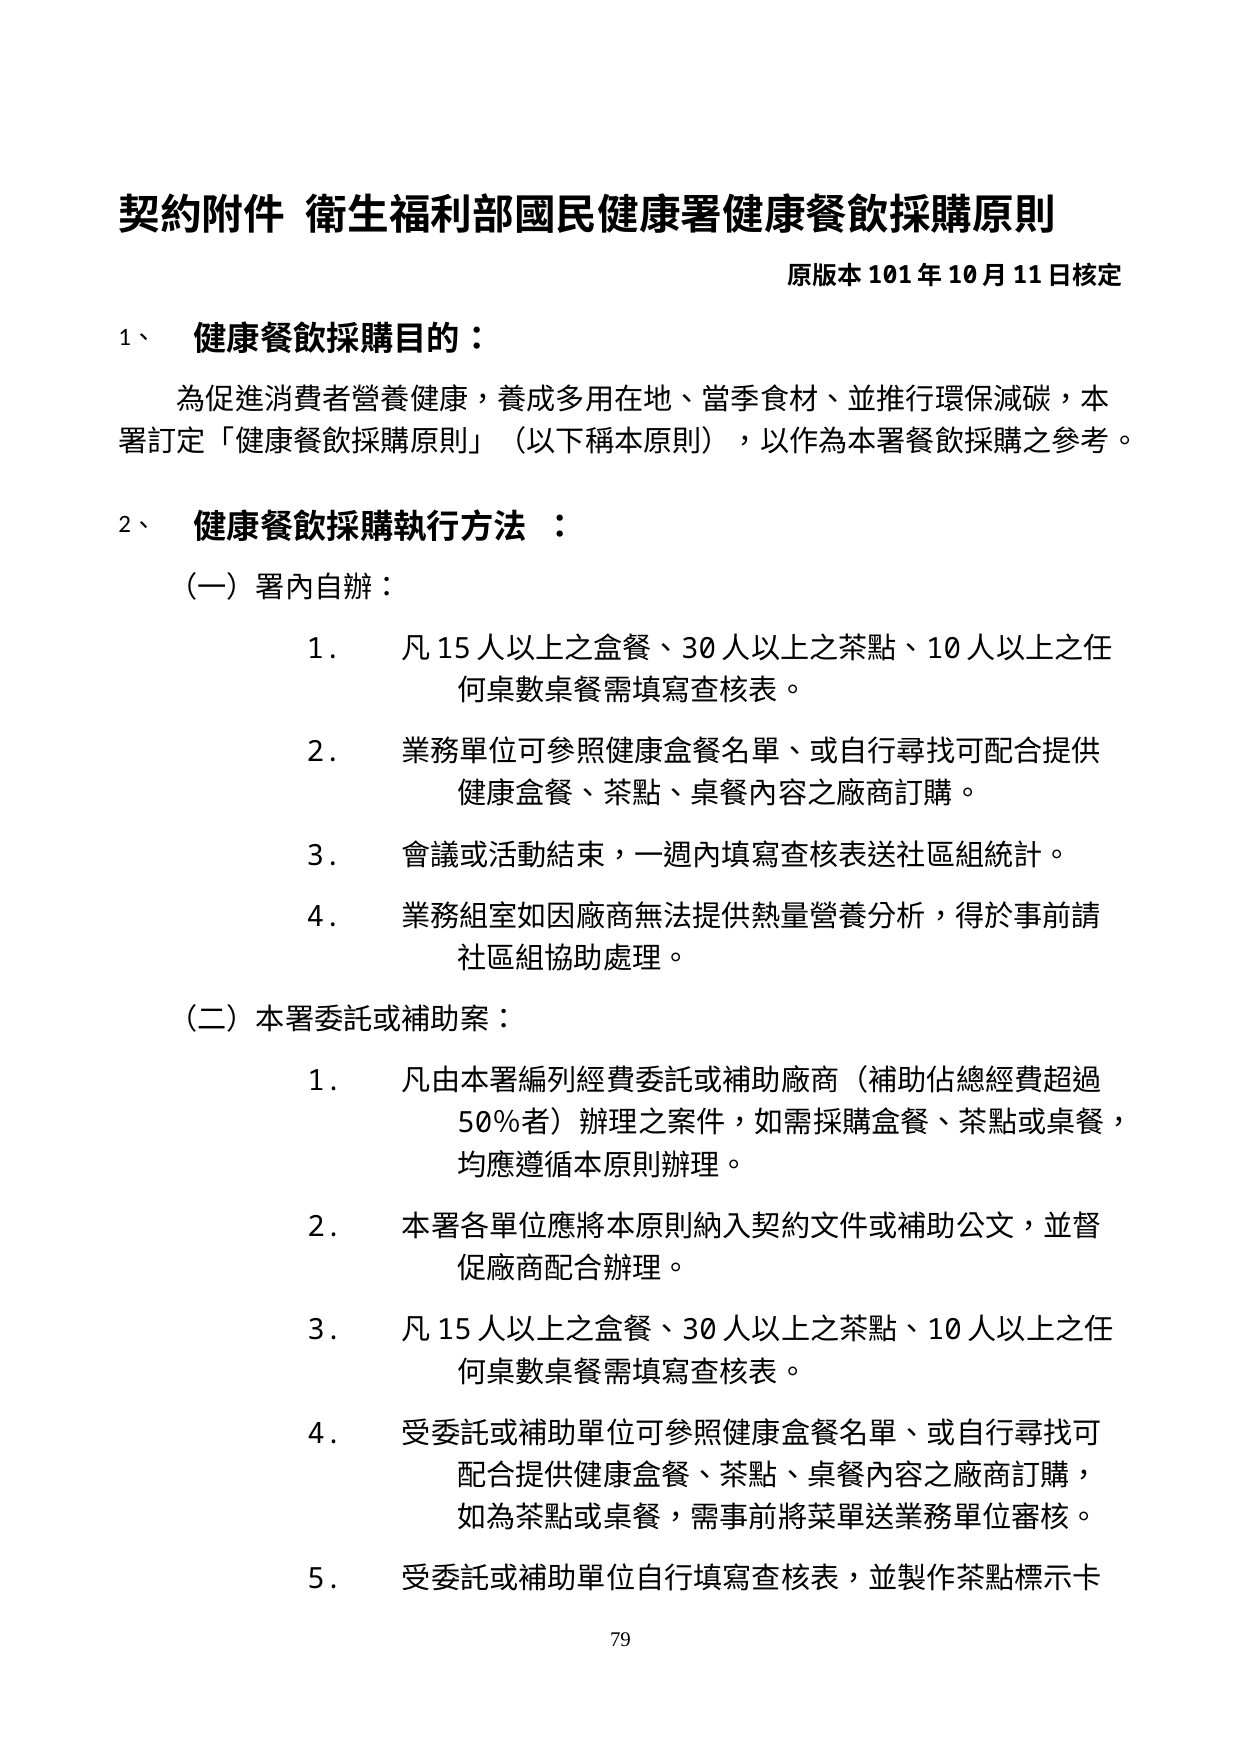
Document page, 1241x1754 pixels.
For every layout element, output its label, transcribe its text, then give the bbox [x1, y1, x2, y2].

list 健康餐飲採購執行方法 ： [118, 482, 1122, 544]
list 凡由本署編列經費委託或補助廠商（補助佔總經費超過50％者）辦理之案件，如需採購盒餐、茶點或桌餐，均應遵循本原則辦理。 [307, 1057, 1122, 1184]
text （一）署內自辦： [118, 563, 1122, 605]
list 凡15人以上之盒餐、30人以上之茶點、10人以上之任何桌數桌餐需填寫查核表。 [307, 1306, 1122, 1391]
list 受委託或補助單位自行填寫查核表，並製作茶點標示卡 [307, 1555, 1122, 1597]
list 健康餐飲採購目的： [118, 294, 1122, 357]
list 本署各單位應將本原則納入契約文件或補助公文，並督促廠商配合辦理。 [307, 1202, 1122, 1287]
list 受委託或補助單位可參照健康盒餐名單、或自行尋找可配合提供健康盒餐、茶點、桌餐內容之廠商訂購，如為茶點或桌餐，需事前將菜單送業務單位審核。 [307, 1409, 1122, 1536]
text 契約附件 衛生福利部國民健康署健康餐飲採購原則 [118, 169, 1122, 232]
list 會議或活動結束，一週內填寫查核表送社區組統計。 [306, 831, 1122, 873]
text 原版本101年10月11日核定 [118, 232, 1122, 294]
list 凡15人以上之盒餐、30人以上之茶點、10人以上之任何桌數桌餐需填寫查核表。 [306, 624, 1122, 709]
text （二）本署委託或補助案： [118, 996, 1122, 1038]
list 業務單位可參照健康盒餐名單、或自行尋找可配合提供健康盒餐、茶點、桌餐內容之廠商訂購。 [306, 728, 1122, 812]
text 為促進消費者營養健康，養成多用在地、當季食材、並推行環保減碳，本署訂定「健康餐飲採購原則」（以下稱本原則），以作為本署餐飲採購之參考。 [118, 376, 1122, 460]
list 業務組室如因廠商無法提供熱量營養分析，得於事前請社區組協助處理。 [306, 892, 1122, 977]
